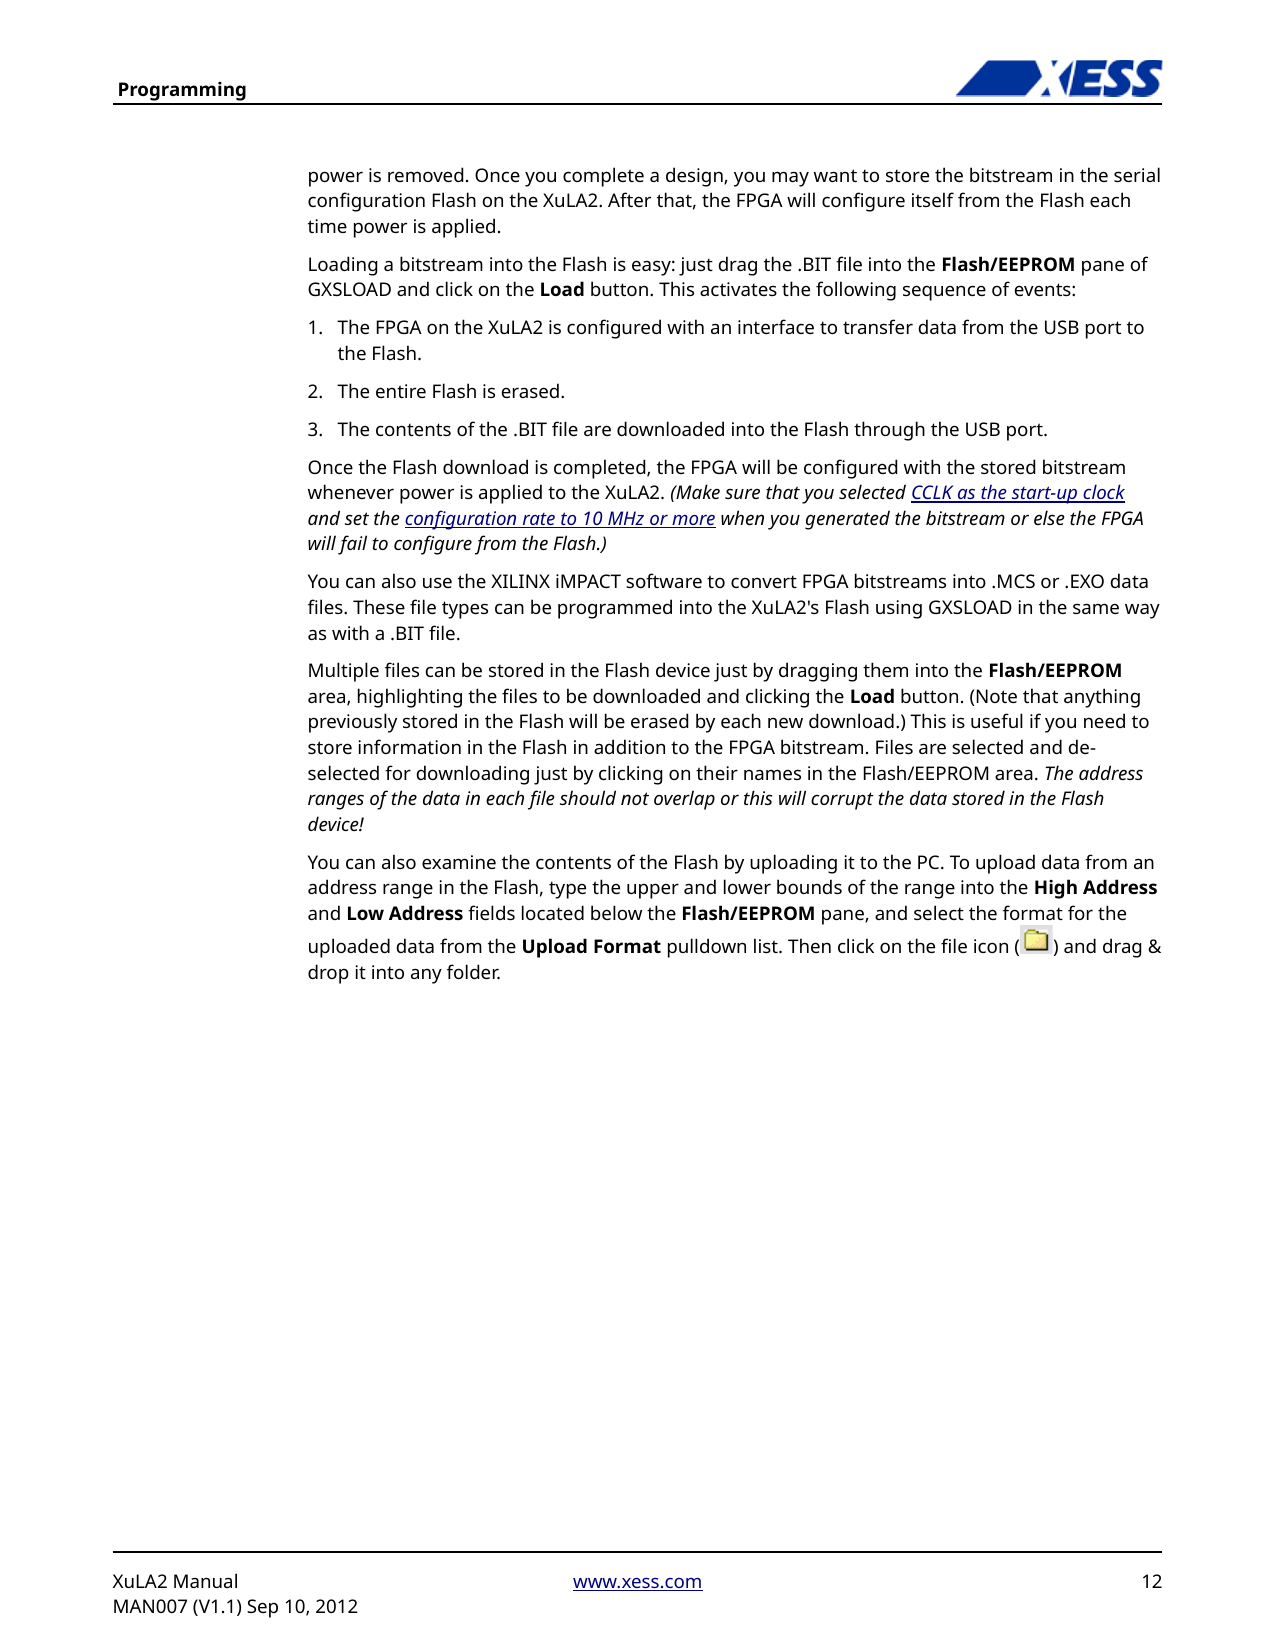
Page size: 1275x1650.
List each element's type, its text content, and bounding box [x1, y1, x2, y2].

picture [955, 60, 1163, 97]
text You can also examine the contents of the Flash by uploading it to the PC. To upload data from an address range in the Flash, type the upper and lower bounds of the range into the High Address and Low Address fields located below the Flash/EEPROM pane, and select the format for the uploaded data from the Upload Format pulldown list. Then click on the file icon () and drag & drop it into any folder. [307, 849, 1162, 984]
text You can also use the XILINX iMPACT software to convert FPGA bitstreams into .MCS or .EXO data files. These file types can be programmed into the XuLA2's Flash using GXSLOAD in the same way as with a .BIT file. [307, 569, 1162, 645]
picture [1020, 925, 1053, 954]
text Loading a bitstream into the Flash is easy: just drag the .BIT file into the Flash/EEPROM pane of GXSLOAD and click on the Load button. This activates the following sequence of events: [307, 251, 1162, 302]
text Once the Flash download is completed, the FPGA will be configured with the stored bitstream whenever power is applied to the XuLA2. (Make sure that you selected CCLK as the start-up clock and set the configuration rate to 10 MHz or more when you generated the bitstream or else the FPGA will fail to configure from the Flash.) [307, 454, 1162, 556]
text Multiple files can be stored in the Flash device just by dragging them into the Flash/EEPROM area, highlighting the files to be downloaded and clicking the Load button. (Note that anything previously stored in the Flash will be erased by each new download.) This is useful if you need to store information in the Flash in addition to the FPGA bitstream. Files are selected and de-selected for downloading just by clicking on their names in the Flash/EEPROM area. The address ranges of the data in each file should not overlap or this will corrupt the data stored in the Flash device! [307, 658, 1162, 836]
list The FPGA on the XuLA2 is configured with an interface to transfer data from the USB port to the Flash. [307, 314, 1162, 366]
list The contents of the .BIT file are downloaded into the Flash through the USB port. [307, 416, 1162, 442]
list The entire Flash is erased. [307, 378, 1162, 404]
text power is removed. Once you complete a design, you may want to store the bitstream in the serial configuration Flash on the XuLA2. After that, the FPGA will configure itself from the Flash each time power is applied. [307, 162, 1162, 238]
